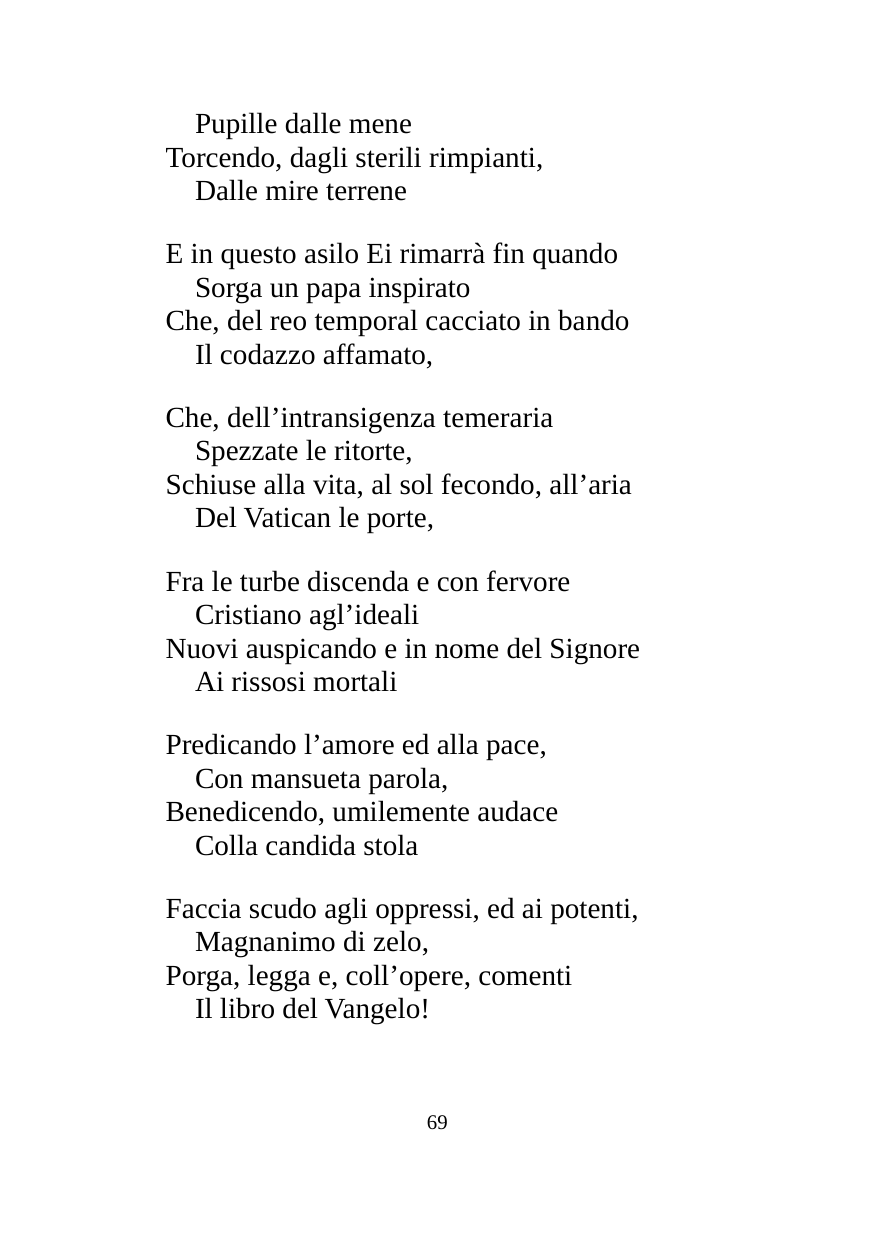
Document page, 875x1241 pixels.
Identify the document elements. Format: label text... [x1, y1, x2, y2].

text Che, dell’intransigenza temeraria Spezzate le ritorte, [165, 400, 768, 467]
text Benedicendo, umilemente audace Colla candida stola [165, 794, 768, 861]
text Schiuse alla vita, al sol fecondo, all’aria Del Vatican le porte, [165, 467, 768, 534]
text E in questo asilo Ei rimarrà fin quando Sorga un papa inspirato [165, 236, 768, 303]
text Che, del reo temporal cacciato in bando Il codazzo affamato, [165, 303, 768, 371]
text Porga, legga e, coll’opere, comenti Il libro del Vangelo! [165, 958, 768, 1025]
text Nuovi auspicando e in nome del Signore Ai rissosi mortali [165, 631, 768, 698]
text Predicando l’amore ed alla pace, Con mansueta parola, [165, 727, 768, 794]
text Torcendo, dagli sterili rimpianti, Dalle mire terrene [165, 140, 768, 207]
text Faccia scudo agli oppressi, ed ai potenti, Magnanimo di zelo, [165, 891, 768, 958]
text Fra le turbe discenda e con fervore Cristiano agl’ideali [165, 564, 768, 631]
text Pupille dalle mene [165, 106, 768, 140]
